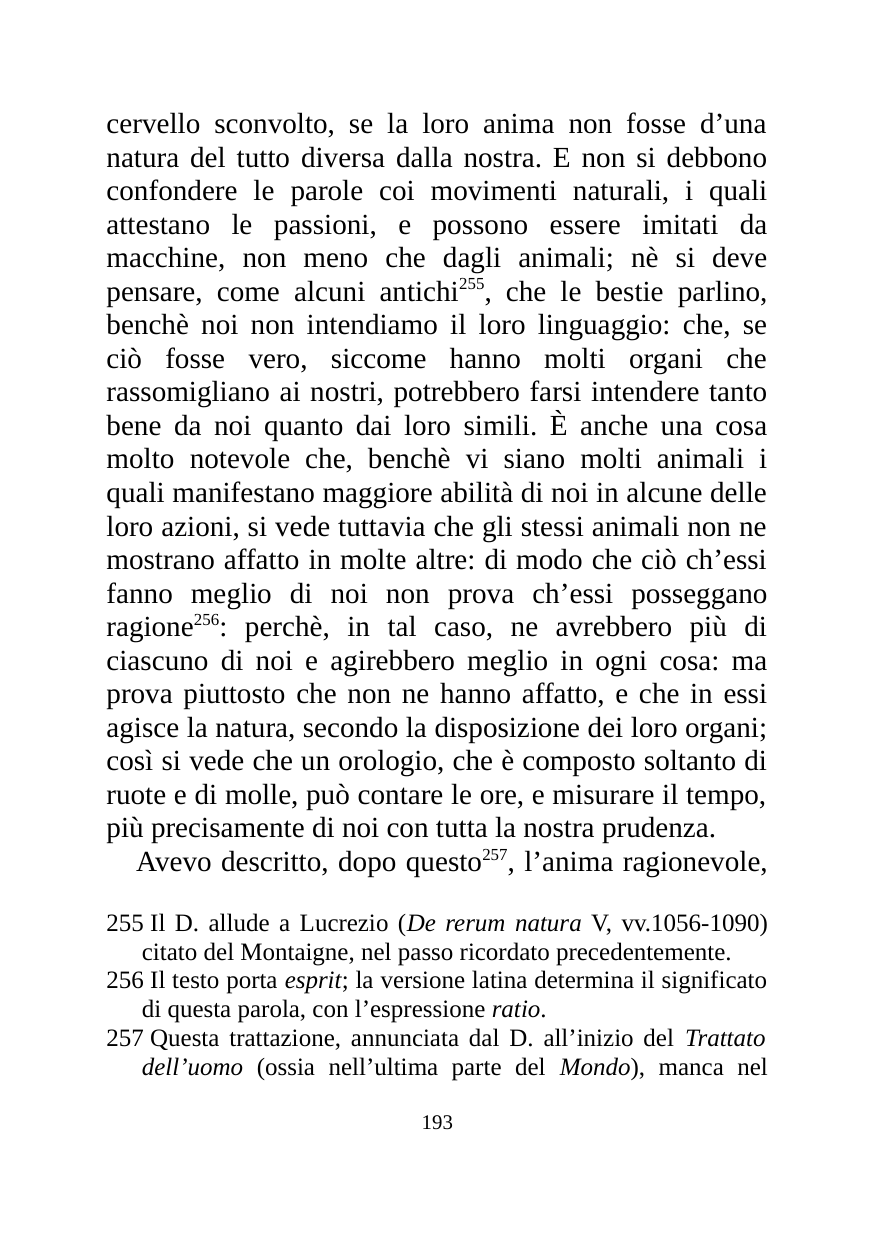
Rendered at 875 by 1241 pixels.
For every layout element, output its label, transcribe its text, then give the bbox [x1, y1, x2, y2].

text Il D. allude a Lucrezio (De rerum natura V, vv.1056-1090) citato del Montaigne, nel passo ricordato precedentemente. [106, 908, 768, 965]
text cervello sconvolto, se la loro anima non fosse d’una natura del tutto diversa dalla nostra. E non si debbono confondere le parole coi movimenti naturali, i quali attestano le passioni, e possono essere imitati da macchine, non meno che dagli animali; nè si deve pensare, come alcuni antichi, che le bestie parlino, benchè noi non intendiamo il loro linguaggio: che, se ciò fosse vero, siccome hanno molti organi che rassomigliano ai nostri, potrebbero farsi intendere tanto bene da noi quanto dai loro simili. È anche una cosa molto notevole che, benchè vi siano molti animali i quali manifestano maggiore abilità di noi in alcune delle loro azioni, si vede tuttavia che gli stessi animali non ne mostrano affatto in molte altre: di modo che ciò ch’essi fanno meglio di noi non prova ch’essi posseggano ragione: perchè, in tal caso, ne avrebbero più di ciascuno di noi e agirebbero meglio in ogni cosa: ma prova piuttosto che non ne hanno affatto, e che in essi agisce la natura, secondo la disposizione dei loro organi; così si vede che un orologio, che è composto soltanto di ruote e di molle, può contare le ore, e misurare il tempo, più precisamente di noi con tutta la nostra prudenza. [106, 106, 768, 844]
text Il testo porta esprit; la versione latina determina il significato di questa parola, con l’espressione ratio. [106, 965, 768, 1023]
text Questa trattazione, annunciata dal D. all’inizio del Trattato dell’uomo (ossia nell’ultima parte del Mondo), manca nel [106, 1023, 768, 1080]
